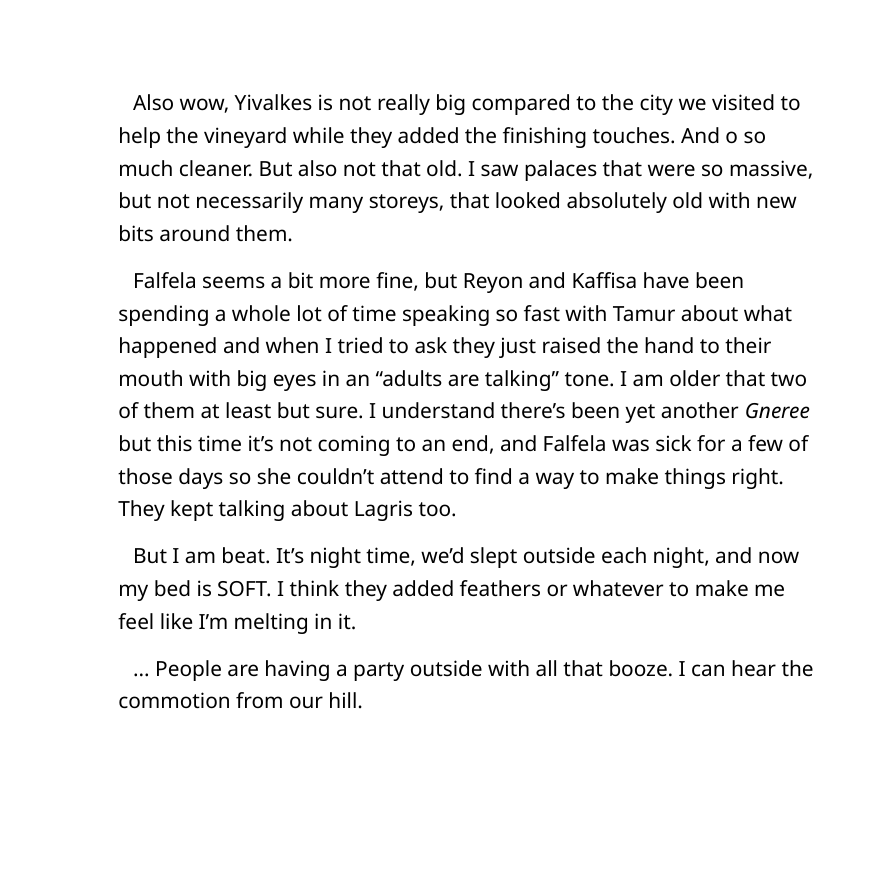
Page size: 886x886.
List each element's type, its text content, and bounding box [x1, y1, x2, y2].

text Falfela seems a bit more fine, but Reyon and Kaffisa have been spending a whole lot of time speaking so fast with Tamur about what happened and when I tried to ask they just raised the hand to their mouth with big eyes in an “adults are talking” tone. I am older that two of them at least but sure. I understand there’s been yet another Gneree but this time it’s not coming to an end, and Falfela was sick for a few of those days so she couldn’t attend to find a way to make things right. They kept talking about Lagris too. [118, 266, 827, 523]
text Also wow, Yivalkes is not really big compared to the city we visited to help the vineyard while they added the finishing touches. And o so much cleaner. But also not that old. I saw palaces that were so massive, but not necessarily many storeys, that looked absolutely old with new bits around them. [118, 88, 827, 247]
text ... People are having a party outside with all that booze. I can hear the commotion from our hill. [118, 654, 827, 715]
text But I am beat. It’s night time, we’d slept outside each night, and now my bed is SOFT. I think they added feathers or whatever to make me feel like I’m melting in it. [118, 542, 827, 635]
